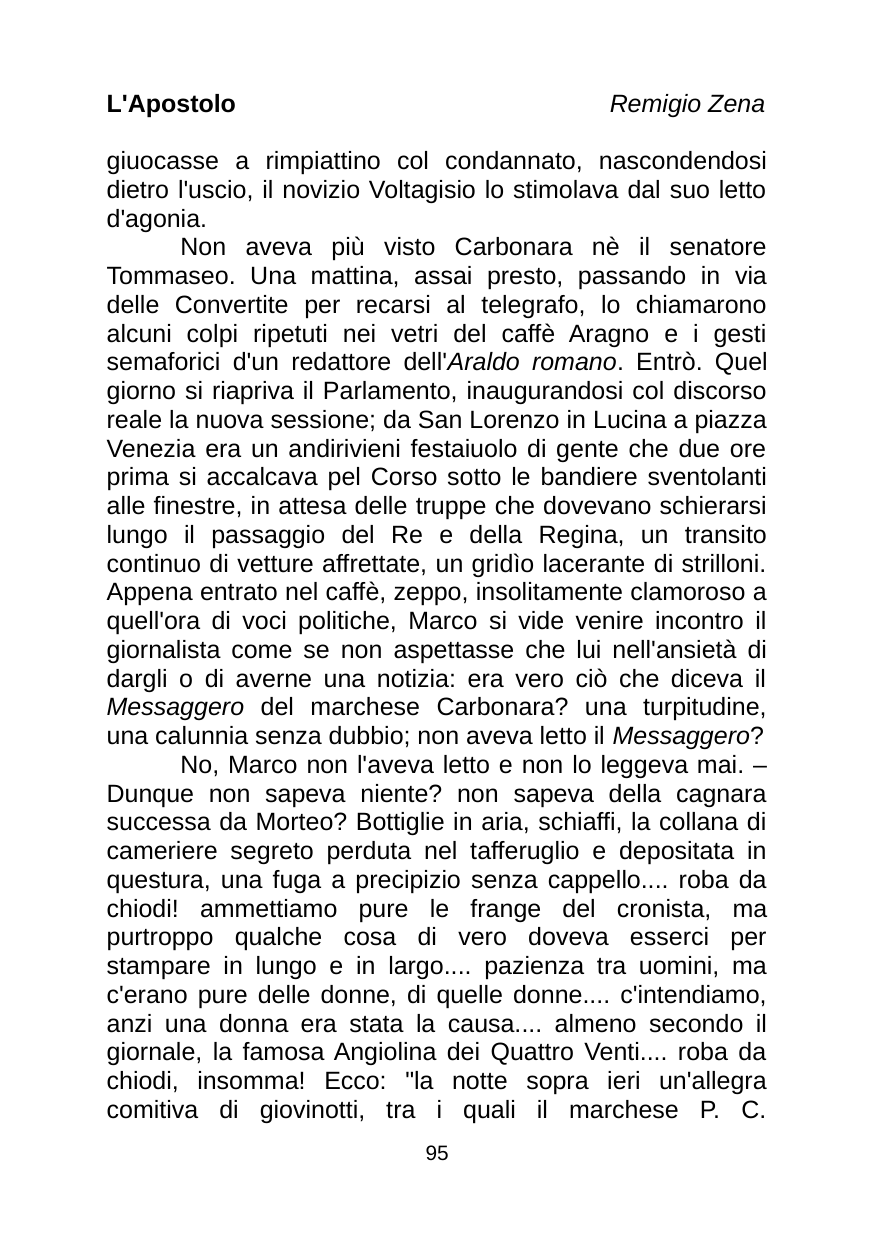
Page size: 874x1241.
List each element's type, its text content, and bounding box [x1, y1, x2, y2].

text Non aveva più visto Carbonara nè il senatore Tommaseo. Una mattina, assai presto, passando in via delle Convertite per recarsi al telegrafo, lo chiamarono alcuni colpi ripetuti nei vetri del caffè Aragno e i gesti semaforici d'un redattore dell'Araldo romano. Entrò. Quel giorno si riapriva il Parlamento, inaugurandosi col discorso reale la nuova sessione; da San Lorenzo in Lucina a piazza Venezia era un andirivieni festaiuolo di gente che due ore prima si accalcava pel Corso sotto le bandiere sventolanti alle finestre, in attesa delle truppe che dovevano schierarsi lungo il passaggio del Re e della Regina, un transito continuo di vetture affrettate, un gridìo lacerante di strilloni. Appena entrato nel caffè, zeppo, insolitamente clamoroso a quell'ora di voci politiche, Marco si vide venire incontro il giornalista come se non aspettasse che lui nell'ansietà di dargli o di averne una notizia: era vero ciò che diceva il Messaggero del marchese Carbonara? una turpitudine, una calunnia senza dubbio; non aveva letto il Messaggero? [106, 232, 768, 750]
text No, Marco non l'aveva letto e non lo leggeva mai. – Dunque non sapeva niente? non sapeva della cagnara successa da Morteo? Bottiglie in aria, schiaffi, la collana di cameriere segreto perduta nel tafferuglio e depositata in questura, una fuga a precipizio senza cappello.... roba da chiodi! ammettiamo pure le frange del cronista, ma purtroppo qualche cosa di vero doveva esserci per stampare in lungo e in largo.... pazienza tra uomini, ma c'erano pure delle donne, di quelle donne.... c'intendiamo, anzi una donna era stata la causa.... almeno secondo il giornale, la famosa Angiolina dei Quattro Venti.... roba da chiodi, insomma! Ecco: "la notte sopra ieri un'allegra comitiva di giovinotti, tra i quali il marchese P. C. [106, 750, 768, 1124]
text giuocasse a rimpiattino col condannato, nascondendosi dietro l'uscio, il novizio Voltagisio lo stimolava dal suo letto d'agonia. [106, 146, 768, 232]
